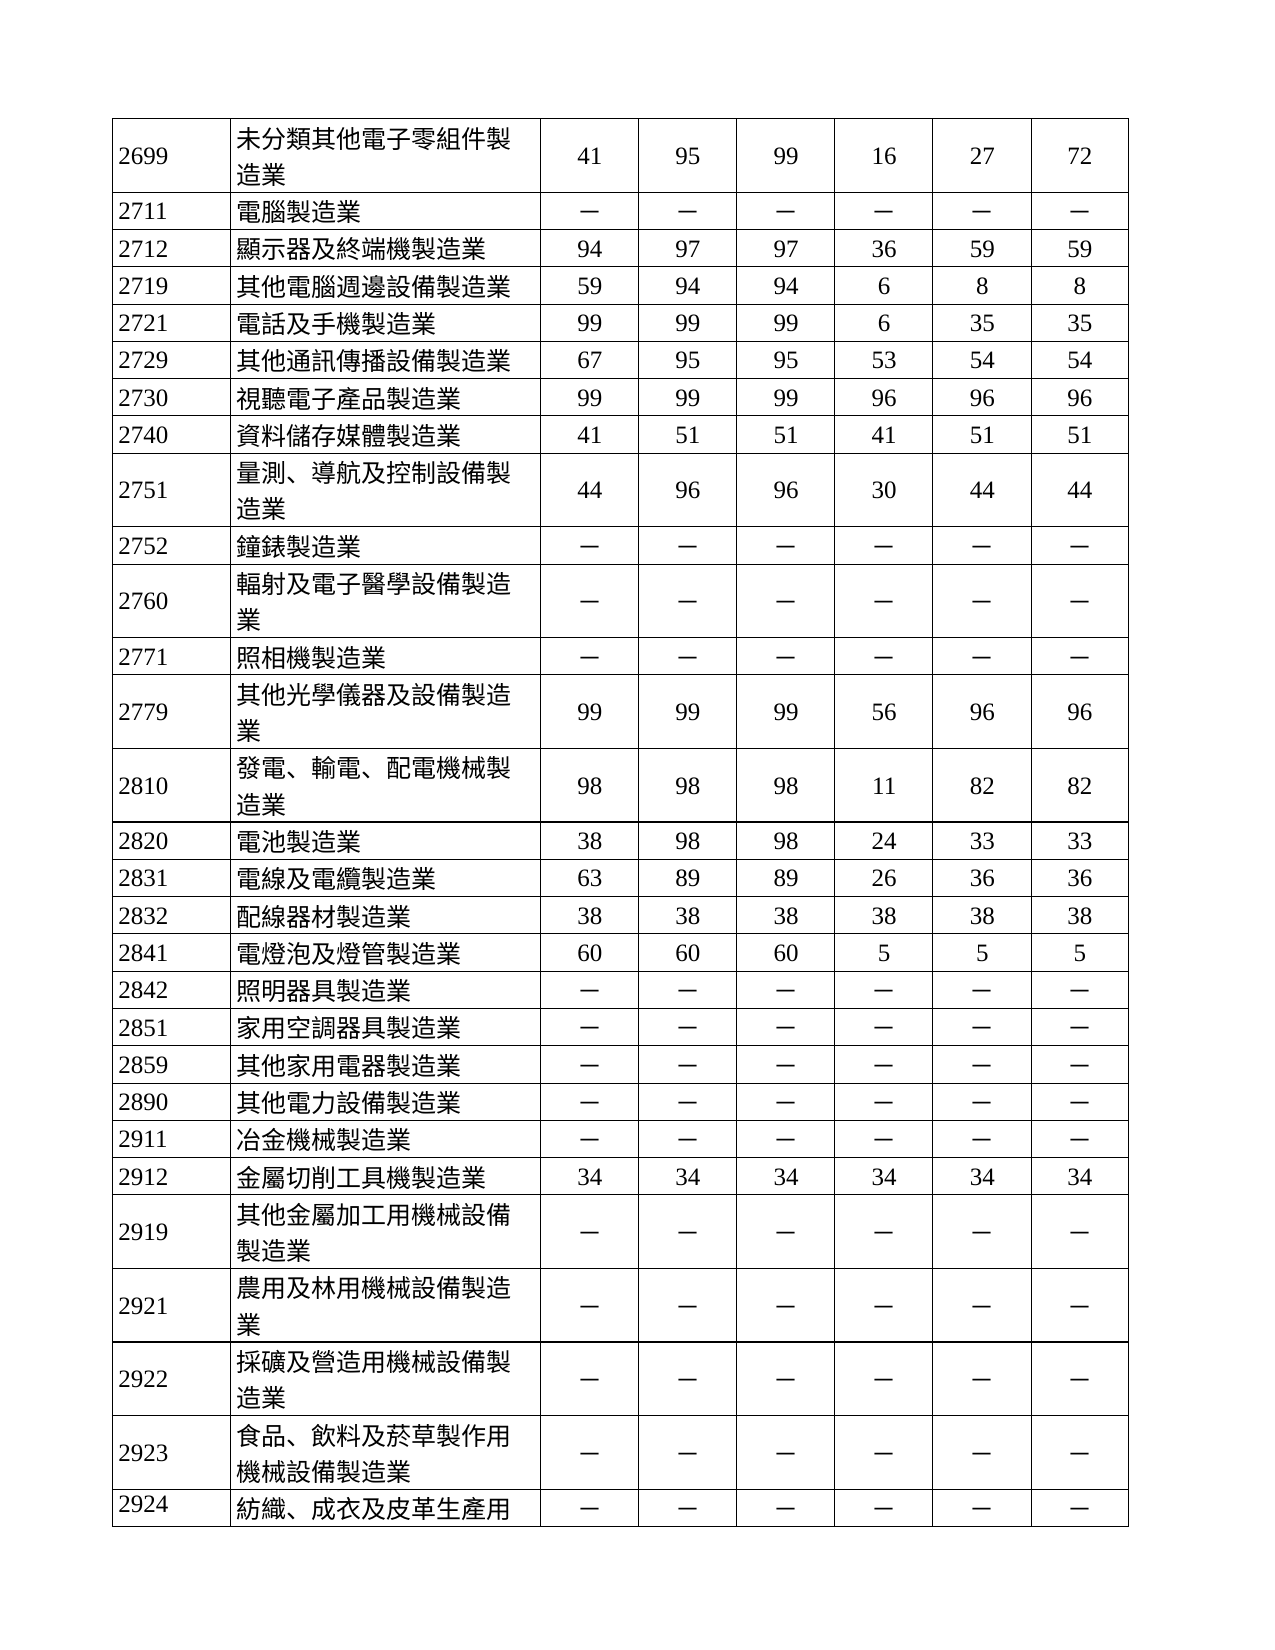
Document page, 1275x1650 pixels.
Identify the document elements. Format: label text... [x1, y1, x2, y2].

table_cell 98 [737, 823, 834, 859]
table_cell 38 [541, 897, 638, 933]
table_cell － [933, 527, 1031, 563]
table_cell － [933, 1121, 1031, 1157]
table_cell 2924 [113, 1490, 230, 1526]
table_cell 24 [835, 823, 932, 859]
table_cell 94 [737, 267, 834, 303]
table_cell 60 [639, 934, 736, 971]
table_cell 5 [933, 934, 1031, 971]
table_cell 59 [1032, 230, 1128, 266]
table_cell 2851 [113, 1009, 230, 1045]
table_cell 51 [1032, 416, 1128, 453]
table_cell － [737, 638, 834, 674]
table_cell － [1032, 972, 1128, 1008]
table_cell － [933, 193, 1031, 229]
table_cell － [835, 1490, 932, 1526]
table_cell 44 [933, 454, 1031, 526]
table_cell － [835, 193, 932, 229]
table_cell 2752 [113, 527, 230, 563]
table_cell － [737, 1009, 834, 1045]
table_cell － [541, 527, 638, 563]
table_cell 89 [639, 860, 736, 896]
table_cell － [737, 1046, 834, 1082]
table_cell 95 [639, 342, 736, 378]
table_cell － [737, 1121, 834, 1157]
table_cell － [541, 1343, 638, 1415]
table_cell 顯示器及終端機製造業 [231, 230, 540, 266]
table_cell 金屬切削工具機製造業 [231, 1158, 540, 1194]
table_cell 2711 [113, 193, 230, 229]
table_cell － [1032, 565, 1128, 637]
table_cell 60 [541, 934, 638, 971]
table_cell － [737, 972, 834, 1008]
table_cell 2730 [113, 379, 230, 415]
table_cell 其他通訊傳播設備製造業 [231, 342, 540, 378]
table_cell 41 [835, 416, 932, 453]
table_cell 34 [933, 1158, 1031, 1194]
table_cell － [737, 193, 834, 229]
table_cell － [639, 1084, 736, 1120]
table_cell 6 [835, 305, 932, 341]
table_cell 資料儲存媒體製造業 [231, 416, 540, 453]
table_cell 54 [1032, 342, 1128, 378]
table_cell － [835, 638, 932, 674]
table_cell 視聽電子產品製造業 [231, 379, 540, 415]
table_cell 96 [1032, 379, 1128, 415]
table_cell 2911 [113, 1121, 230, 1157]
table_cell 82 [1032, 749, 1128, 821]
table_cell 2810 [113, 749, 230, 821]
table_cell － [541, 638, 638, 674]
table_cell 59 [541, 267, 638, 303]
table_cell 38 [1032, 897, 1128, 933]
table_cell － [541, 1009, 638, 1045]
table_cell － [1032, 193, 1128, 229]
table_cell 2712 [113, 230, 230, 266]
table_cell 99 [639, 305, 736, 341]
table_cell － [639, 527, 736, 563]
table_cell 34 [639, 1158, 736, 1194]
table_cell 電腦製造業 [231, 193, 540, 229]
table_cell － [541, 1046, 638, 1082]
table_cell 98 [639, 749, 736, 821]
table_cell － [541, 565, 638, 637]
table_cell 電池製造業 [231, 823, 540, 859]
table_cell － [541, 972, 638, 1008]
table_cell － [1032, 1084, 1128, 1120]
table_cell 2721 [113, 305, 230, 341]
table_cell 2771 [113, 638, 230, 674]
table_cell 63 [541, 860, 638, 896]
table_cell － [835, 565, 932, 637]
table_cell 51 [639, 416, 736, 453]
table_cell － [933, 1343, 1031, 1415]
table_cell 99 [541, 675, 638, 748]
table_cell － [1032, 1343, 1128, 1415]
table_cell 11 [835, 749, 932, 821]
table_cell 2831 [113, 860, 230, 896]
table_cell － [835, 1084, 932, 1120]
table_cell 98 [639, 823, 736, 859]
table_cell 41 [541, 416, 638, 453]
table_cell － [933, 1269, 1031, 1341]
table_cell － [639, 638, 736, 674]
table_cell － [639, 1046, 736, 1082]
table_cell 2729 [113, 342, 230, 378]
table_cell 2719 [113, 267, 230, 303]
table_cell 未分類其他電子零組件製造業 [231, 119, 540, 192]
table_cell － [1032, 1269, 1128, 1341]
table_cell － [1032, 1121, 1128, 1157]
table_cell 94 [541, 230, 638, 266]
table_cell 2820 [113, 823, 230, 859]
table_cell 農用及林用機械設備製造業 [231, 1269, 540, 1341]
table_cell 其他光學儀器及設備製造業 [231, 675, 540, 748]
table_cell － [933, 1046, 1031, 1082]
table_cell － [933, 638, 1031, 674]
table_cell 發電、輸電、配電機械製造業 [231, 749, 540, 821]
table_cell 2859 [113, 1046, 230, 1082]
table_cell 38 [639, 897, 736, 933]
table_cell 2740 [113, 416, 230, 453]
table_cell － [639, 1343, 736, 1415]
table_cell 82 [933, 749, 1031, 821]
table_cell 99 [737, 379, 834, 415]
table_cell － [737, 1490, 834, 1526]
table_cell 96 [933, 379, 1031, 415]
table_cell 採礦及營造用機械設備製造業 [231, 1343, 540, 1415]
table_cell 51 [933, 416, 1031, 453]
table_cell 53 [835, 342, 932, 378]
table_cell 5 [835, 934, 932, 971]
table_cell － [737, 527, 834, 563]
table_cell 2921 [113, 1269, 230, 1341]
table_cell － [541, 193, 638, 229]
table_cell － [737, 1343, 834, 1415]
table_cell 38 [835, 897, 932, 933]
table_cell 2842 [113, 972, 230, 1008]
table_cell － [541, 1490, 638, 1526]
table_cell 97 [737, 230, 834, 266]
table_cell 34 [835, 1158, 932, 1194]
table_cell － [639, 1269, 736, 1341]
table_cell 2923 [113, 1416, 230, 1488]
table_cell 67 [541, 342, 638, 378]
table_cell 其他家用電器製造業 [231, 1046, 540, 1082]
table_cell 2751 [113, 454, 230, 526]
table_cell 99 [639, 379, 736, 415]
table_cell 36 [835, 230, 932, 266]
table_cell 98 [737, 749, 834, 821]
table_cell 99 [737, 305, 834, 341]
table_cell － [933, 1009, 1031, 1045]
table_cell 配線器材製造業 [231, 897, 540, 933]
table_cell 5 [1032, 934, 1128, 971]
table_cell 99 [737, 675, 834, 748]
table_cell 2699 [113, 119, 230, 192]
table_cell － [1032, 638, 1128, 674]
table_cell 2919 [113, 1195, 230, 1268]
table_cell － [933, 1195, 1031, 1268]
table_cell － [541, 1121, 638, 1157]
table_cell － [835, 527, 932, 563]
table_cell － [639, 1009, 736, 1045]
table_cell 99 [737, 119, 834, 192]
table_cell 44 [541, 454, 638, 526]
table_cell 60 [737, 934, 834, 971]
table_cell 輻射及電子醫學設備製造業 [231, 565, 540, 637]
table_cell 38 [933, 897, 1031, 933]
table_cell 2779 [113, 675, 230, 748]
table_cell 34 [541, 1158, 638, 1194]
table_cell 30 [835, 454, 932, 526]
table_cell － [639, 1490, 736, 1526]
table_cell 95 [639, 119, 736, 192]
table_cell － [933, 972, 1031, 1008]
table_cell 35 [933, 305, 1031, 341]
table_cell 59 [933, 230, 1031, 266]
table_cell 照相機製造業 [231, 638, 540, 674]
table_cell 96 [835, 379, 932, 415]
table_cell － [933, 565, 1031, 637]
table_cell － [541, 1195, 638, 1268]
table_cell 2841 [113, 934, 230, 971]
table_cell 94 [639, 267, 736, 303]
table_cell － [541, 1084, 638, 1120]
table_cell 36 [1032, 860, 1128, 896]
table_cell － [737, 1195, 834, 1268]
table_cell － [1032, 1046, 1128, 1082]
table_cell 26 [835, 860, 932, 896]
table_cell － [835, 1009, 932, 1045]
table_cell 44 [1032, 454, 1128, 526]
table_cell 41 [541, 119, 638, 192]
table_cell 96 [639, 454, 736, 526]
table_cell － [639, 972, 736, 1008]
table_cell 2922 [113, 1343, 230, 1415]
table_cell 食品、飲料及菸草製作用機械設備製造業 [231, 1416, 540, 1488]
table_cell 量測、導航及控制設備製造業 [231, 454, 540, 526]
table_cell 99 [541, 305, 638, 341]
table_cell 54 [933, 342, 1031, 378]
table_cell 38 [541, 823, 638, 859]
table_cell 8 [1032, 267, 1128, 303]
table_cell 98 [541, 749, 638, 821]
table_cell 51 [737, 416, 834, 453]
table_cell 27 [933, 119, 1031, 192]
table_cell 97 [639, 230, 736, 266]
table_cell － [835, 1269, 932, 1341]
table_cell － [737, 1269, 834, 1341]
table_cell 95 [737, 342, 834, 378]
table_cell 38 [737, 897, 834, 933]
table_cell 99 [541, 379, 638, 415]
table_cell 35 [1032, 305, 1128, 341]
table_cell 冶金機械製造業 [231, 1121, 540, 1157]
table_cell 紡織、成衣及皮革生產用 [231, 1490, 540, 1526]
table_cell 2912 [113, 1158, 230, 1194]
table_cell 34 [737, 1158, 834, 1194]
table_cell 其他電力設備製造業 [231, 1084, 540, 1120]
table_cell 33 [1032, 823, 1128, 859]
table_cell 電話及手機製造業 [231, 305, 540, 341]
table_cell 其他電腦週邊設備製造業 [231, 267, 540, 303]
table_cell 56 [835, 675, 932, 748]
table_cell － [835, 1121, 932, 1157]
table_cell － [933, 1084, 1031, 1120]
table_cell － [541, 1269, 638, 1341]
table_cell 2832 [113, 897, 230, 933]
table_cell － [737, 565, 834, 637]
table_cell 家用空調器具製造業 [231, 1009, 540, 1045]
table_cell 99 [639, 675, 736, 748]
table_cell － [639, 1195, 736, 1268]
table_cell 96 [1032, 675, 1128, 748]
table_cell 2890 [113, 1084, 230, 1120]
table_cell － [835, 1343, 932, 1415]
table_cell 鐘錶製造業 [231, 527, 540, 563]
table_cell － [933, 1416, 1031, 1488]
table_cell － [933, 1490, 1031, 1526]
table_cell 電燈泡及燈管製造業 [231, 934, 540, 971]
table_cell 36 [933, 860, 1031, 896]
table_cell － [835, 1046, 932, 1082]
table_cell － [639, 1416, 736, 1488]
table_cell 8 [933, 267, 1031, 303]
table_cell － [1032, 1195, 1128, 1268]
table_cell 96 [737, 454, 834, 526]
table_cell 89 [737, 860, 834, 896]
table_cell － [1032, 1490, 1128, 1526]
table_cell 96 [933, 675, 1031, 748]
table_cell － [639, 193, 736, 229]
table_cell － [835, 972, 932, 1008]
table_cell － [835, 1416, 932, 1488]
table_cell － [1032, 1009, 1128, 1045]
table_cell － [737, 1416, 834, 1488]
table_cell 電線及電纜製造業 [231, 860, 540, 896]
table_cell － [541, 1416, 638, 1488]
table_cell 33 [933, 823, 1031, 859]
table_cell － [835, 1195, 932, 1268]
table_cell 其他金屬加工用機械設備製造業 [231, 1195, 540, 1268]
table_cell 72 [1032, 119, 1128, 192]
table_cell － [639, 1121, 736, 1157]
table_cell － [639, 565, 736, 637]
table_cell 6 [835, 267, 932, 303]
table_cell 2760 [113, 565, 230, 637]
table_cell 16 [835, 119, 932, 192]
table_cell 照明器具製造業 [231, 972, 540, 1008]
table_cell － [737, 1084, 834, 1120]
table_cell － [1032, 1416, 1128, 1488]
table_cell － [1032, 527, 1128, 563]
table_cell 34 [1032, 1158, 1128, 1194]
